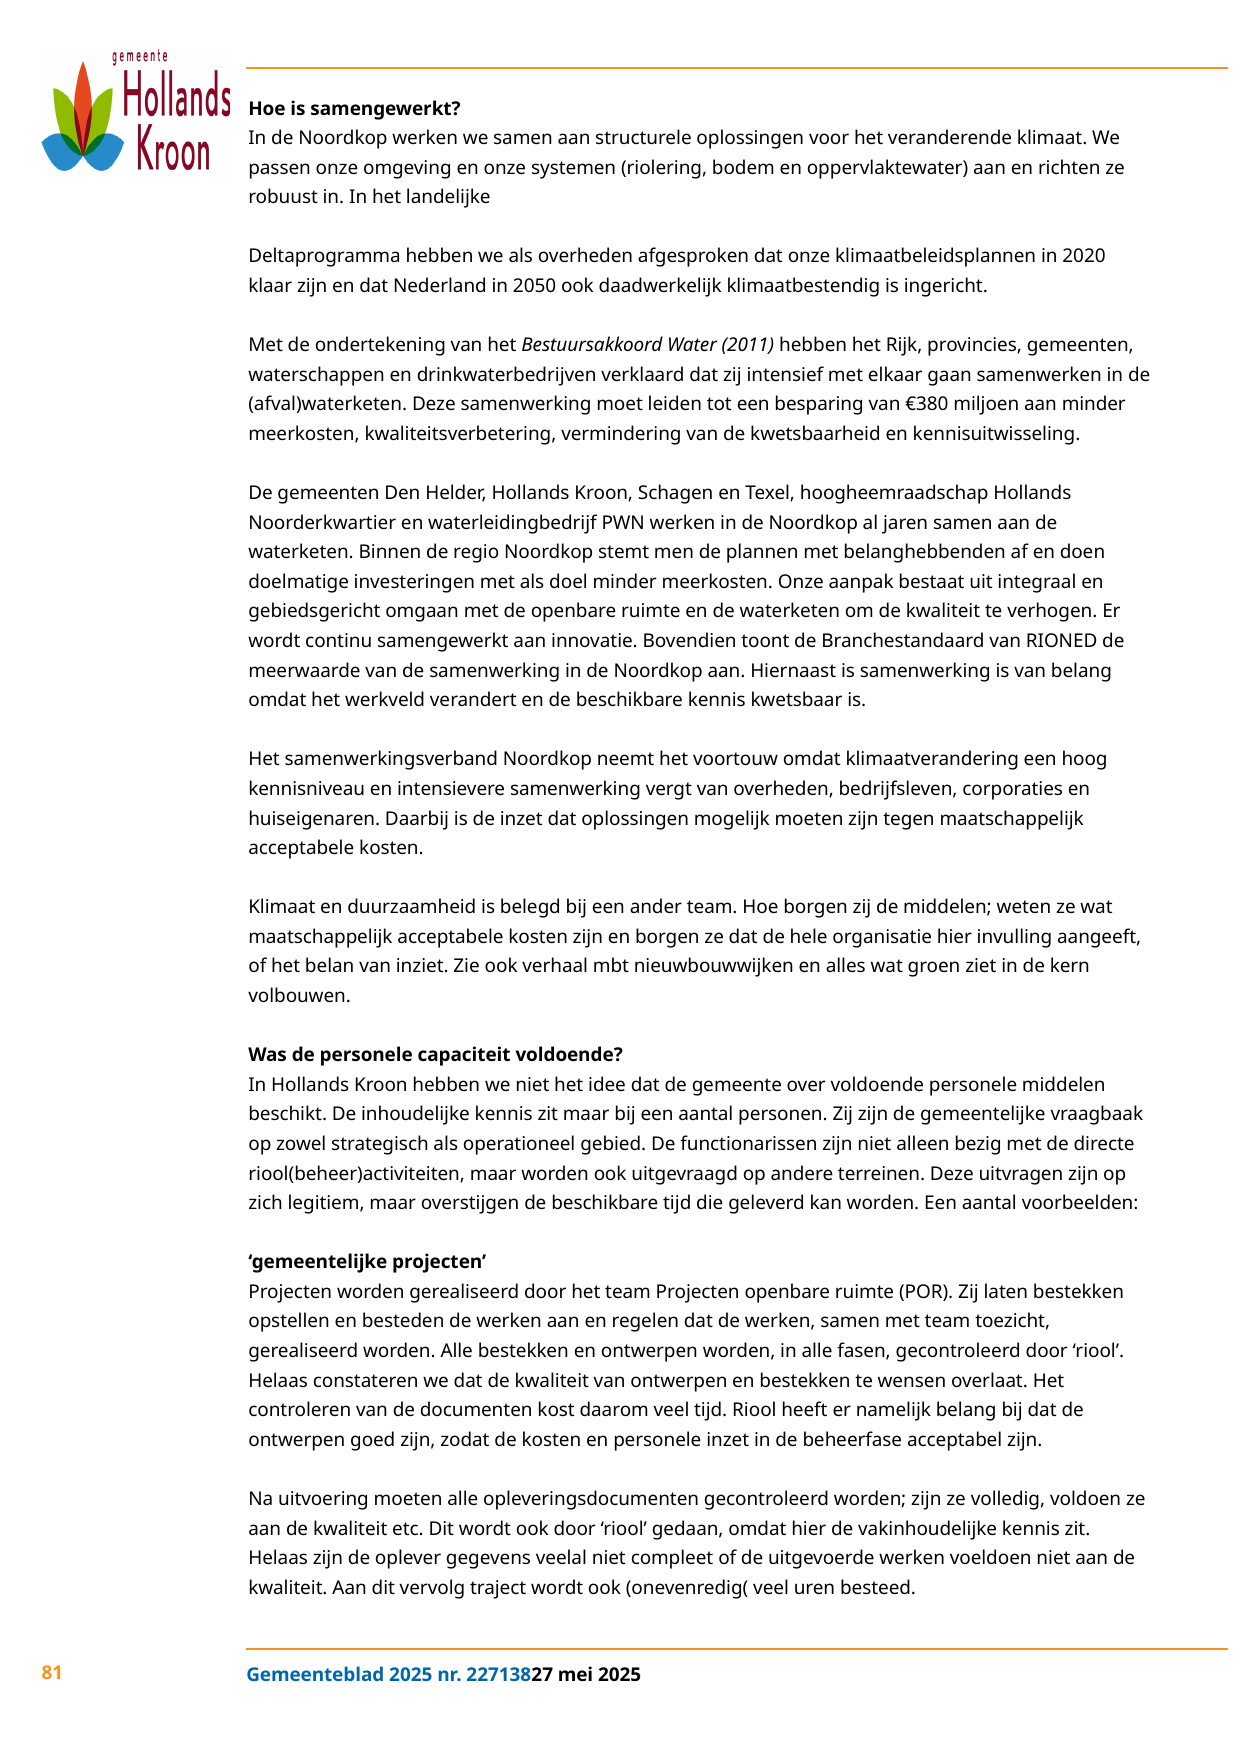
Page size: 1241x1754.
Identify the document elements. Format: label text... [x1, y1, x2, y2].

text Klimaat en duurzaamheid is belegd bij een ander team. Hoe borgen zij de middelen; weten ze wat maatschappelijk acceptabele kosten zijn en borgen ze dat de hele organisatie hier invulling aangeeft, of het belan van inziet. Zie ook verhaal mbt nieuwbouwwijken en alles wat groen ziet in de kern volbouwen. [248, 893, 1152, 1008]
text Was de personele capaciteit voldoende? [248, 1041, 1152, 1067]
text Het samenwerkingsverband Noordkop neemt het voortouw omdat klimaatverandering een hoog kennisniveau en intensievere samenwerking vergt van overheden, bedrijfsleven, corporaties en huiseigenaren. Daarbij is de inzet dat oplossingen mogelijk moeten zijn tegen maatschappelijk acceptabele kosten. [248, 746, 1152, 860]
text Met de ondertekening van het Bestuursakkoord Water (2011) hebben het Rijk, provincies, gemeenten, waterschappen en drinkwaterbedrijven verklaard dat zij intensief met elkaar gaan samenwerken in de (afval)waterketen. Deze samenwerking moet leiden tot een besparing van €380 miljoen aan minder meerkosten, kwaliteitsverbetering, vermindering van de kwetsbaarheid en kennisuitwisseling. [248, 331, 1152, 446]
text Deltaprogramma hebben we als overheden afgesproken dat onze klimaatbeleidsplannen in 2020 klaar zijn en dat Nederland in 2050 ook daadwerkelijk klimaatbestendig is ingericht. [248, 243, 1152, 298]
text Projecten worden gerealiseerd door het team Projecten openbare ruimte (POR). Zij laten bestekken opstellen en besteden de werken aan en regelen dat de werken, samen met team toezicht, gerealiseerd worden. Alle bestekken en ontwerpen worden, in alle fasen, gecontroleerd door ‘riool’. Helaas constateren we dat de kwaliteit van ontwerpen en bestekken te wensen overlaat. Het controleren van de documenten kost daarom veel tijd. Riool heeft er namelijk belang bij dat de ontwerpen goed zijn, zodat de kosten en personele inzet in de beheerfase acceptabel zijn. [248, 1278, 1152, 1452]
text Hoe is samengewerkt? [248, 95, 1152, 121]
picture [41, 47, 231, 172]
text De gemeenten Den Helder, Hollands Kroon, Schagen en Texel, hoogheemraadschap Hollands Noorderkwartier en waterleidingbedrijf PWN werken in de Noordkop al jaren samen aan de waterketen. Binnen de regio Noordkop stemt men de plannen met belanghebbenden af en doen doelmatige investeringen met als doel minder meerkosten. Onze aanpak bestaat uit integraal en gebiedsgericht omgaan met de openbare ruimte en de waterketen om de kwaliteit te verhogen. Er wordt continu samengewerkt aan innovatie. Bovendien toont de Branchestandaard van RIONED de meerwaarde van de samenwerking in de Noordkop aan. Hiernaast is samenwerking is van belang omdat het werkveld verandert en de beschikbare kennis kwetsbaar is. [248, 479, 1152, 712]
text ‘gemeentelijke projecten’ [248, 1248, 1152, 1274]
text Na uitvoering moeten alle opleveringsdocumenten gecontroleerd worden; zijn ze volledig, voldoen ze aan de kwaliteit etc. Dit wordt ook door ‘riool’ gedaan, omdat hier de vakinhoudelijke kennis zit. Helaas zijn de oplever gegevens veelal niet compleet of de uitgevoerde werken voeldoen niet aan de kwaliteit. Aan dit vervolg traject wordt ook (onevenredig( veel uren besteed. [248, 1485, 1152, 1600]
text In de Noordkop werken we samen aan structurele oplossingen voor het veranderende klimaat. We passen onze omgeving en onze systemen (riolering, bodem en oppervlaktewater) aan en richten ze robuust in. In het landelijke [248, 124, 1152, 209]
text In Hollands Kroon hebben we niet het idee dat de gemeente over voldoende personele middelen beschikt. De inhoudelijke kennis zit maar bij een aantal personen. Zij zijn de gemeentelijke vraagbaak op zowel strategisch als operationeel gebied. De functionarissen zijn niet alleen bezig met de directe riool(beheer)activiteiten, maar worden ook uitgevraagd op andere terreinen. Deze uitvragen zijn op zich legitiem, maar overstijgen de beschikbare tijd die geleverd kan worden. Een aantal voorbeelden: [248, 1071, 1152, 1215]
